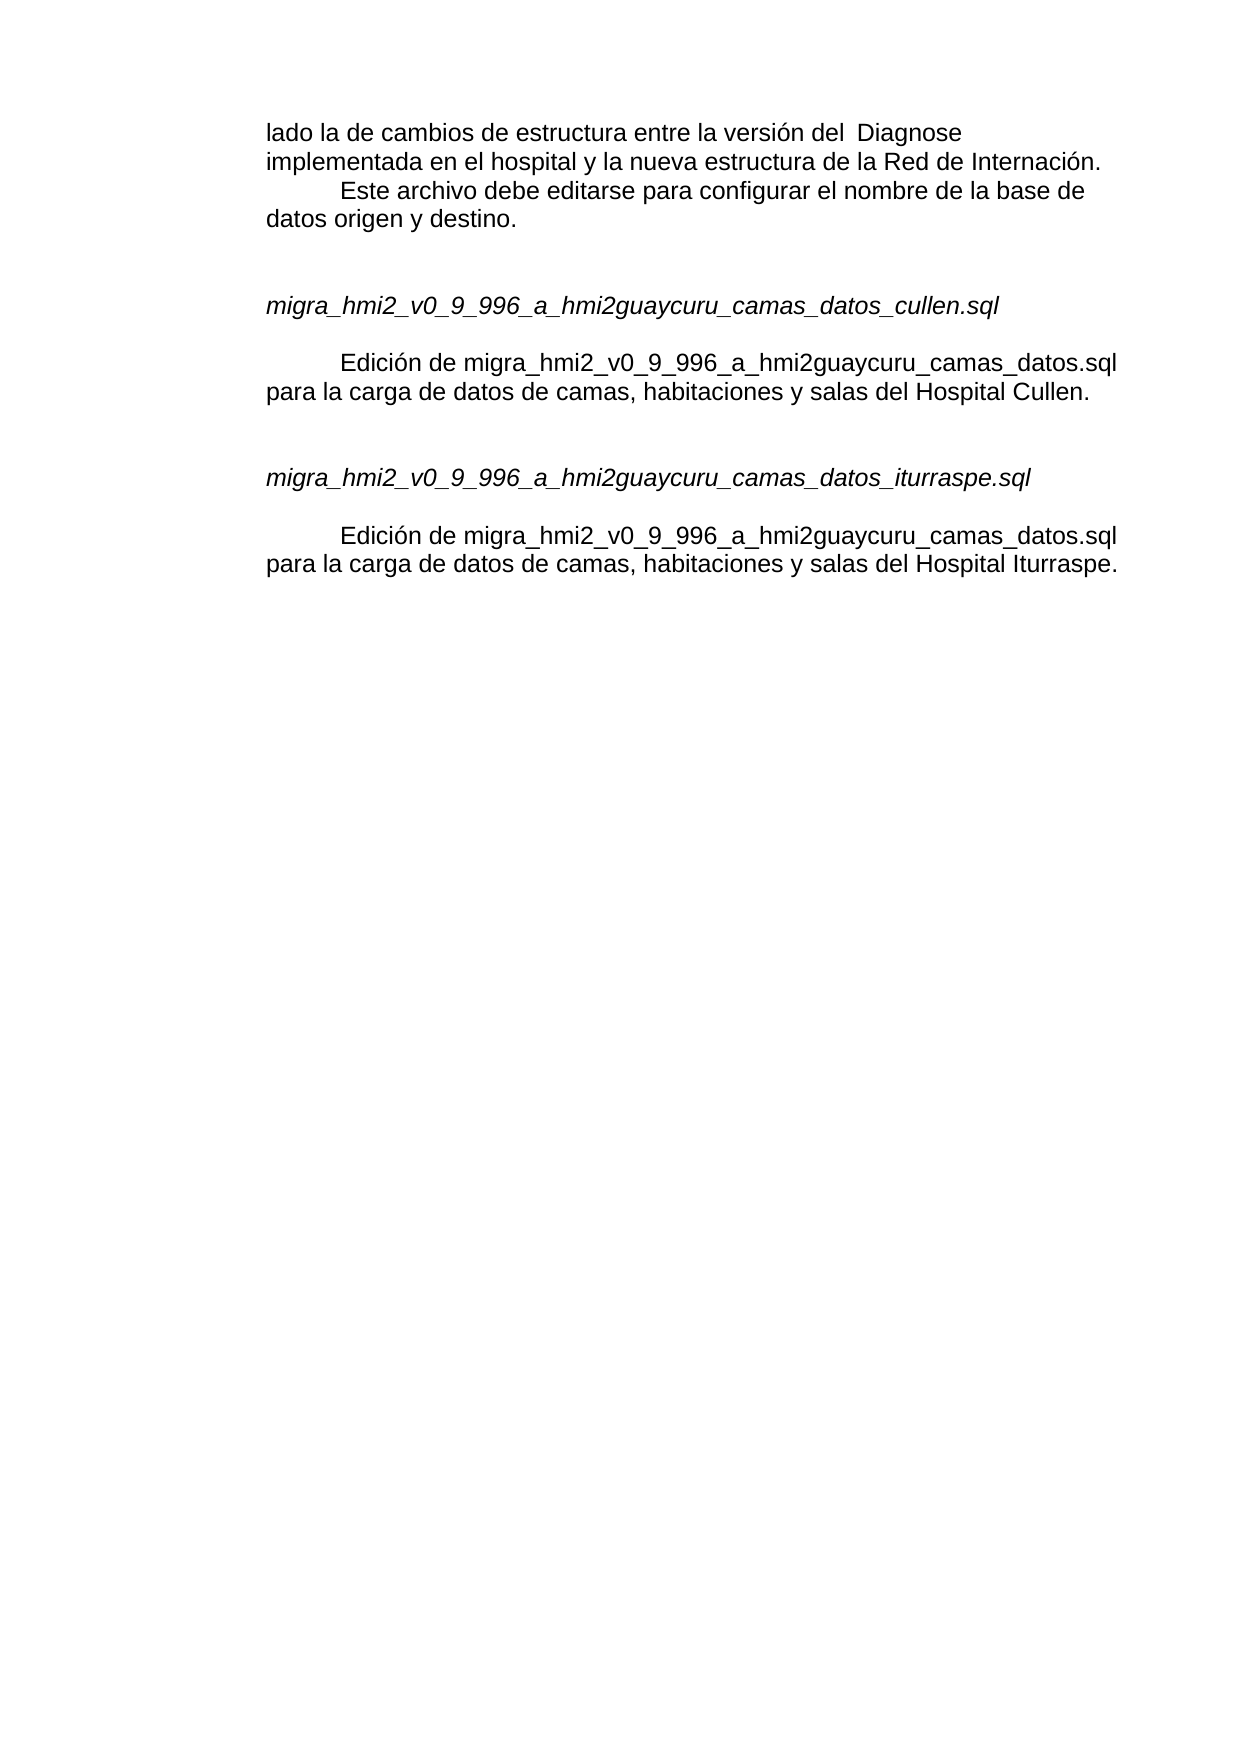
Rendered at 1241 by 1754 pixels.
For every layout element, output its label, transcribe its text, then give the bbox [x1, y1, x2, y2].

text migra_hmi2_v0_9_996_a_hmi2guaycuru_camas_datos_cullen.sql [118, 291, 1122, 319]
text lado la de cambios de estructura entre la versión del Diagnose implementada en el hospital y la nueva estructura de la Red de Internación. [118, 118, 1122, 176]
text Este archivo debe editarse para configurar el nombre de la base de datos origen y destino. [118, 176, 1122, 233]
text Edición de migra_hmi2_v0_9_996_a_hmi2guaycuru_camas_datos.sql para la carga de datos de camas, habitaciones y salas del Hospital Cullen. [118, 348, 1122, 406]
text migra_hmi2_v0_9_996_a_hmi2guaycuru_camas_datos_iturraspe.sql [118, 463, 1122, 492]
text Edición de migra_hmi2_v0_9_996_a_hmi2guaycuru_camas_datos.sql para la carga de datos de camas, habitaciones y salas del Hospital Iturraspe. [118, 521, 1122, 578]
